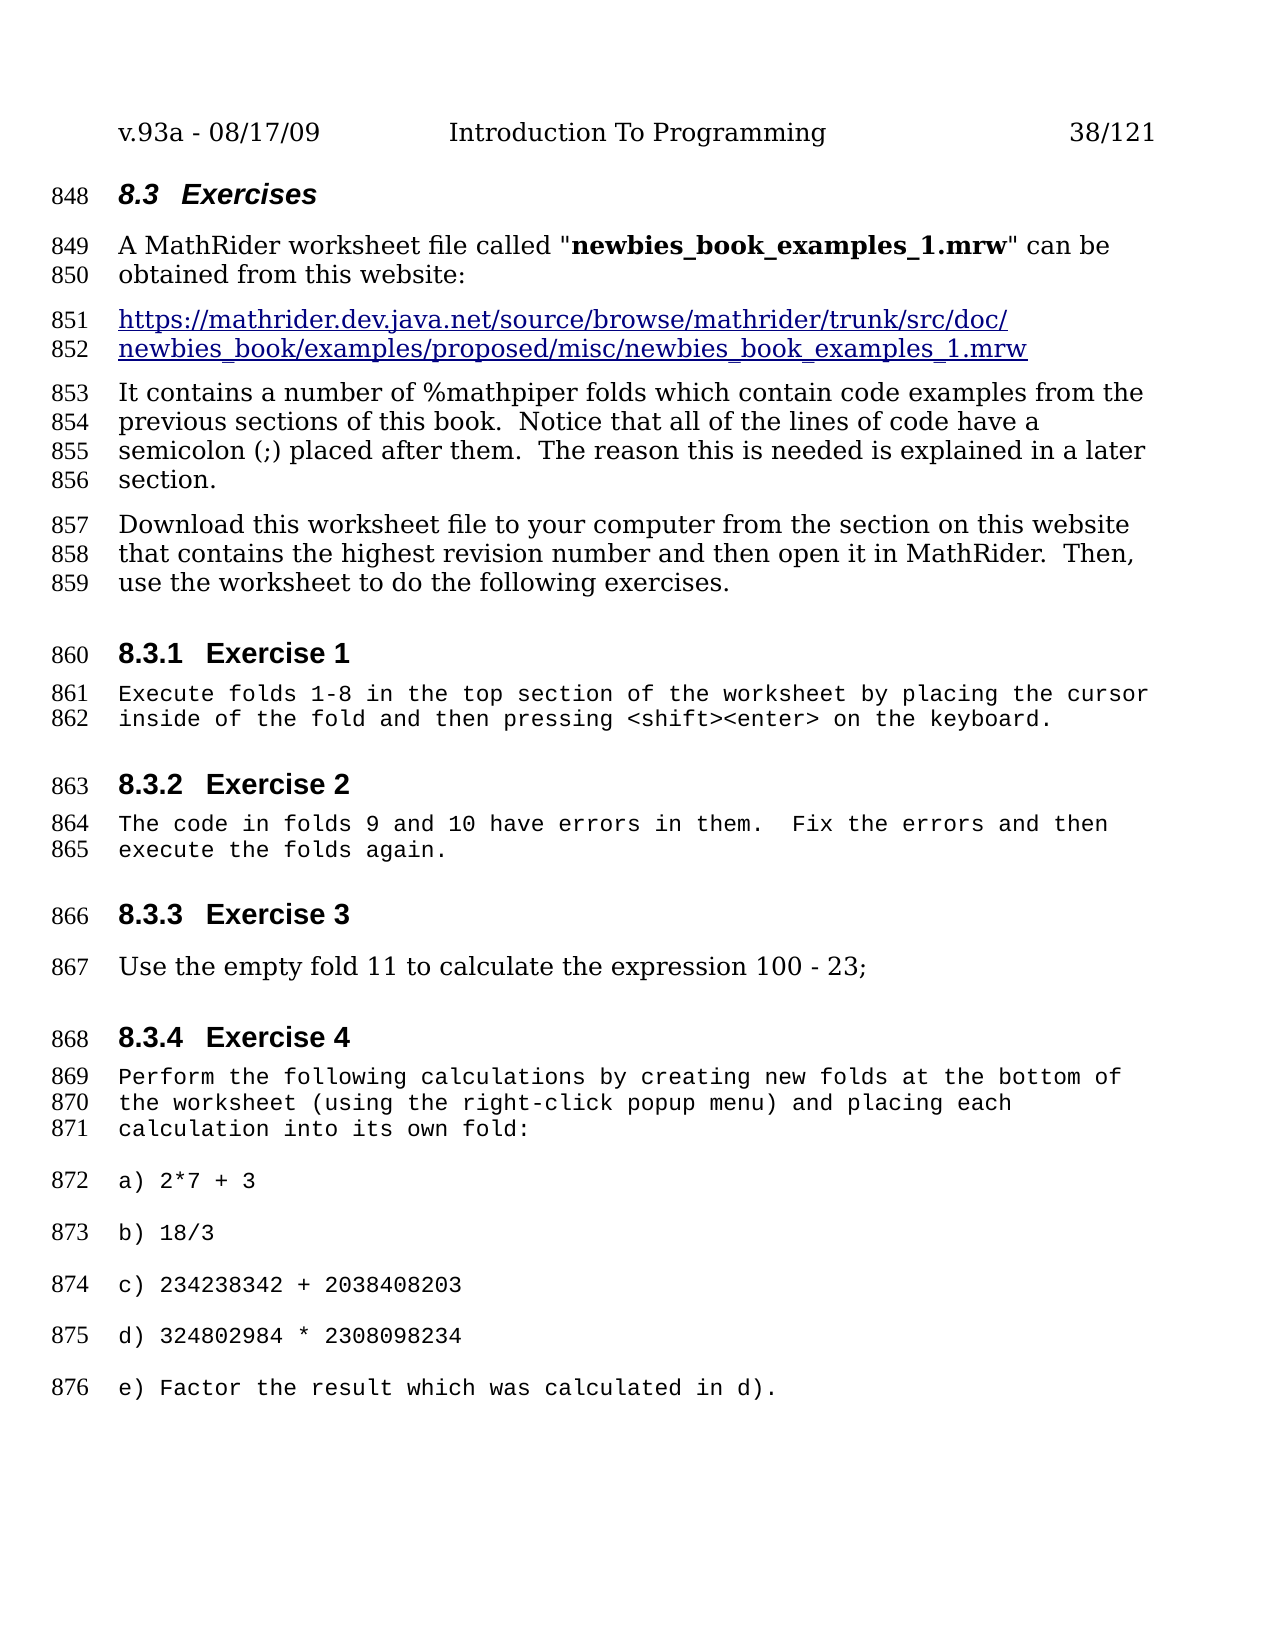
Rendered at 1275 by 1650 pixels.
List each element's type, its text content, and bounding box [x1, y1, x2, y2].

text Use the empty fold 11 to calculate the expression 100 - 23; [118, 952, 1157, 981]
text Execute folds 1-8 in the top section of the worksheet by placing the cursor inside of the fold and then pressing <shift><enter> on the keyboard. [118, 682, 1157, 734]
text https://mathrider.dev.java.net/source/browse/mathrider/trunk/src/doc/newbies_book/examples/proposed/misc/newbies_book_examples_1.mrw [118, 305, 1157, 363]
text A MathRider worksheet file called "newbies_book_examples_1.mrw" can be obtained from this website: [118, 231, 1157, 290]
text It contains a number of %mathpiper folds which contain code examples from the previous sections of this book. Notice that all of the lines of code have a semicolon (;) placed after them. The reason this is needed is explained in a later section. [118, 378, 1157, 495]
text a) 2*7 + 3 [118, 1169, 1157, 1195]
subtitle Exercise 3 [118, 897, 1157, 931]
subtitle Exercise 1 [118, 636, 1157, 670]
text The code in folds 9 and 10 have errors in them. Fix the errors and then execute the folds again. [118, 812, 1157, 864]
subtitle Exercises [118, 177, 1157, 210]
subtitle Exercise 2 [118, 767, 1157, 800]
text c) 234238342 + 2038408203 [118, 1273, 1157, 1299]
text b) 18/3 [118, 1221, 1157, 1247]
text Download this worksheet file to your computer from the section on this website that contains the highest revision number and then open it in MathRider. Then, use the worksheet to do the following exercises. [118, 510, 1157, 597]
subtitle Exercise 4 [118, 1020, 1157, 1053]
text d) 324802984 * 2308098234 [118, 1325, 1157, 1351]
text e) Factor the result which was calculated in d). [118, 1377, 1157, 1403]
text Perform the following calculations by creating new folds at the bottom of the worksheet (using the right-click popup menu) and placing each calculation into its own fold: [118, 1065, 1157, 1143]
